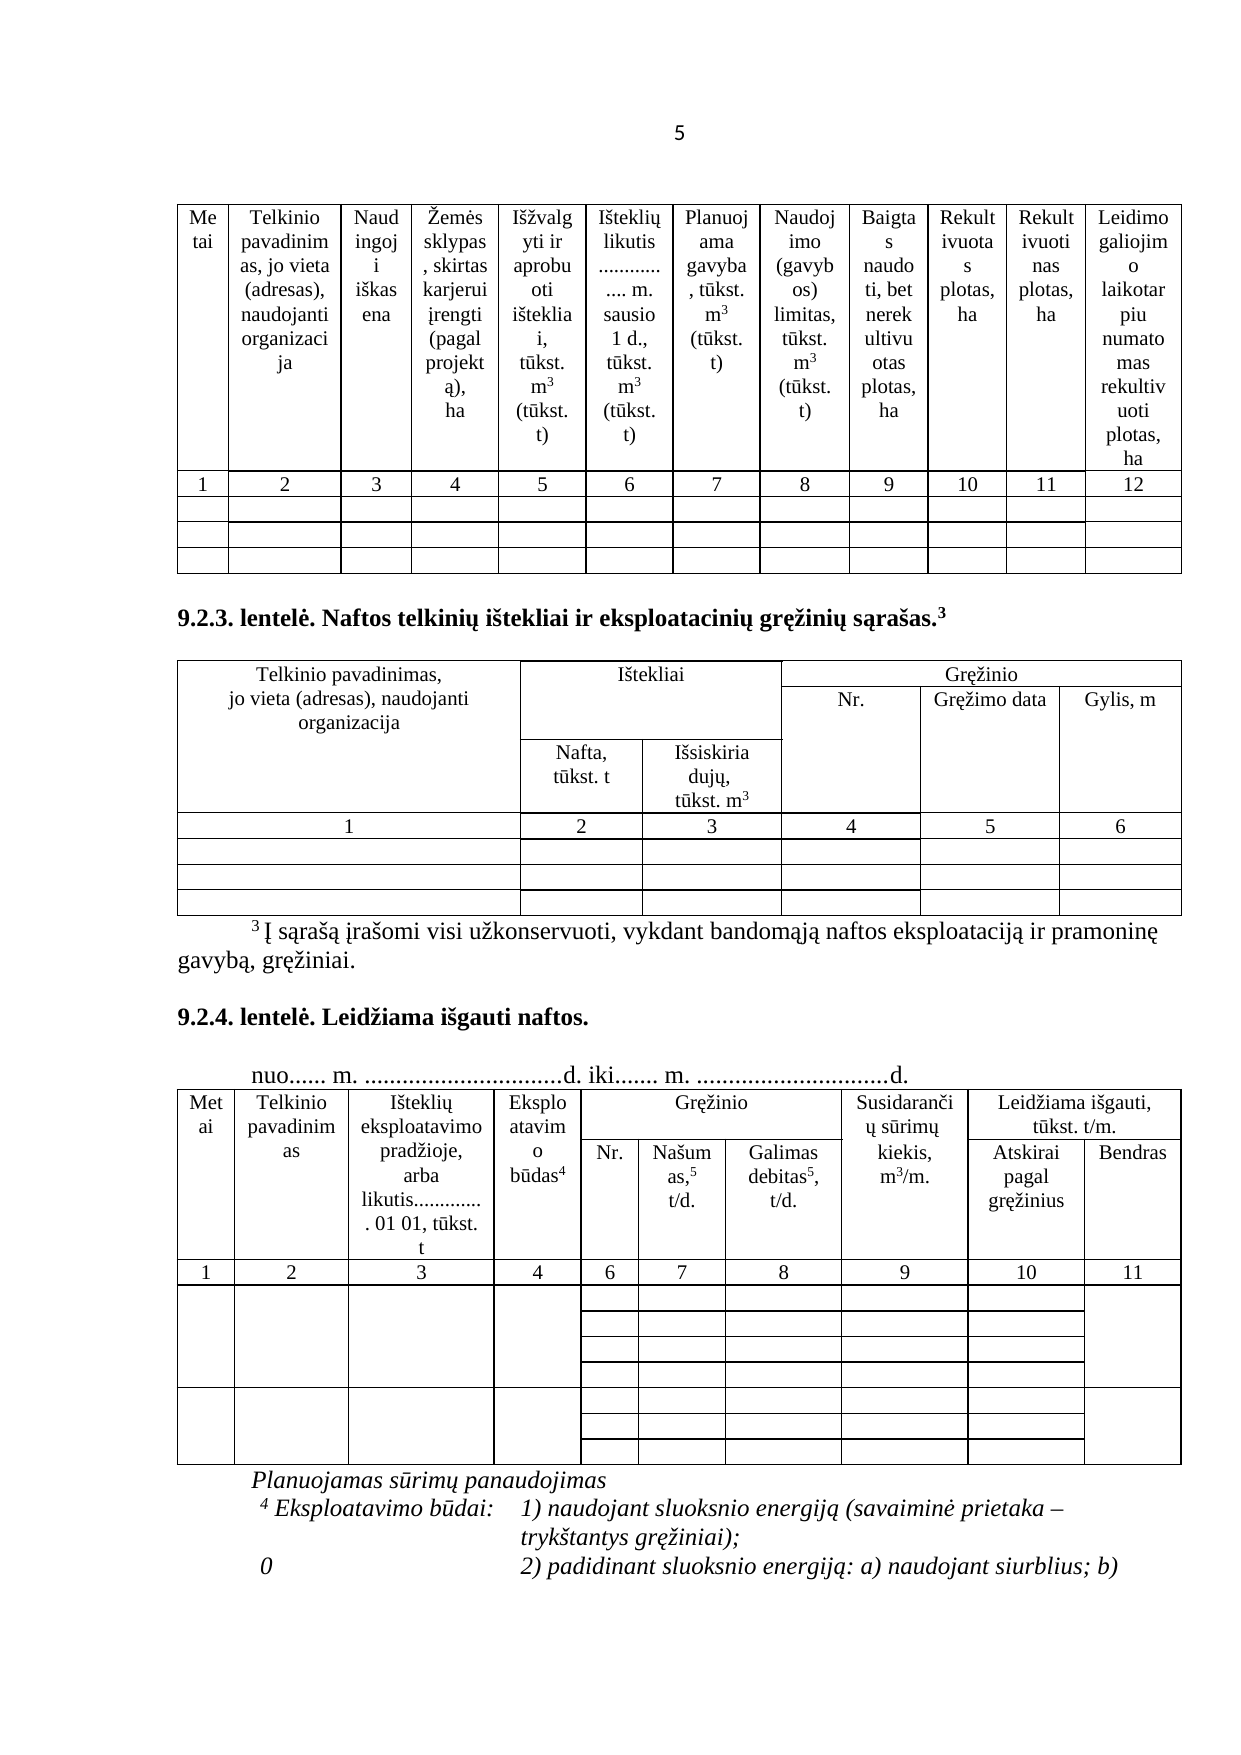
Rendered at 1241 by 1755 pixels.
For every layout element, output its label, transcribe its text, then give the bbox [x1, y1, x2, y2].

table_header Baigtas naudoti, bet nerekultivuotas plotas, ha [850, 205, 927, 470]
table_cell [921, 890, 1059, 915]
table_cell [639, 1414, 725, 1438]
table_cell Nafta, tūkst. t [521, 740, 642, 812]
table_cell 3 [643, 814, 781, 838]
table_header Gręžinio [782, 661, 1181, 686]
table_header Eksploatavimo būdas4 [495, 1090, 580, 1259]
table_header Ištekliai [521, 662, 781, 739]
table_cell 5 [921, 813, 1059, 838]
table_header Naudingoji iškasena [342, 205, 411, 470]
table_header Telkinio pavadinimas, jo vieta (adresas), naudojanti organizacija [178, 661, 520, 812]
table_cell [969, 1388, 1084, 1412]
table_cell [412, 523, 498, 547]
table_cell [235, 1310, 348, 1336]
table_cell [726, 1440, 841, 1464]
table_cell 7 [674, 472, 759, 496]
text nuo...... m. d. iki....... m. d. [177, 1060, 1181, 1089]
table_cell Galimas debitas5, t/d. [726, 1140, 841, 1259]
table_cell 2 [521, 814, 642, 838]
table_cell [178, 497, 228, 521]
table_cell kiekis, m3/m. [842, 1139, 967, 1259]
table_cell Gręžimo data [921, 687, 1059, 812]
table_cell 9 [850, 472, 927, 496]
table_cell [1060, 890, 1181, 915]
table_cell 3 [342, 472, 411, 496]
table_header Metai [178, 205, 228, 470]
table_cell 2 [235, 1260, 348, 1284]
table_header 4 Eksploatavimo būdai: [177, 1494, 509, 1551]
table_cell [1085, 1438, 1180, 1464]
table_cell [929, 497, 1006, 521]
table_cell [969, 1414, 1084, 1438]
table_cell Bendras [1085, 1140, 1180, 1259]
table_header Leidžiama išgauti, tūkst. t/m. [969, 1090, 1180, 1138]
table_cell [235, 1388, 348, 1412]
table_cell [349, 1438, 493, 1464]
table_cell [969, 1337, 1084, 1361]
table_cell 10 [929, 472, 1006, 496]
table_cell [674, 497, 759, 521]
table_cell 6 [1060, 813, 1181, 838]
table_header Leidimo galiojimo laikotarpiu numatomas rekultivuoti plotas, ha [1086, 205, 1181, 470]
table_cell 11 [1007, 472, 1085, 496]
table_cell 2) padidinant sluoksnio energiją: a) naudojant siurblius; b) [509, 1551, 1181, 1580]
text 9.2.3. lentelė. Naftos telkinių ištekliai ir eksploatacinių gręžinių sąrašas.3 [177, 603, 1181, 631]
table_header Gręžinio [582, 1090, 841, 1138]
table_cell 4 [495, 1260, 580, 1284]
table_cell 5 [499, 472, 585, 496]
table_cell 8 [761, 472, 849, 496]
table_cell [587, 497, 672, 521]
text 3 Į sąrašą įrašomi visi užkonservuoti, vykdant bandomąją naftos eksploataciją ir pramoninę gavybą, gręžiniai. [177, 916, 1181, 974]
table_cell [850, 548, 927, 572]
table_cell [229, 523, 340, 547]
table_cell 1 [178, 1260, 234, 1284]
table_cell [587, 548, 672, 572]
table_cell [582, 1440, 638, 1464]
table_cell [178, 1388, 234, 1412]
table_cell 4 [412, 472, 498, 496]
table_cell [761, 548, 849, 572]
table_cell [495, 1286, 580, 1310]
table_cell [842, 1337, 967, 1361]
table_cell [1060, 839, 1181, 863]
table_cell [1085, 1336, 1180, 1361]
table_cell [842, 1440, 967, 1464]
table_cell [969, 1286, 1084, 1310]
table_cell [969, 1363, 1084, 1387]
table_cell [1085, 1286, 1180, 1310]
table_cell 4 [782, 814, 920, 838]
table_cell [235, 1286, 348, 1310]
table_cell [929, 548, 1006, 572]
table_cell [921, 839, 1059, 863]
table_cell [235, 1413, 348, 1438]
table_cell 0 [177, 1551, 509, 1580]
table_cell [674, 523, 759, 547]
table_cell [726, 1388, 841, 1412]
table_cell [178, 1438, 234, 1464]
table_header Telkinio pavadinimas, jo vieta (adresas), naudojanti organizacija [229, 205, 340, 470]
table_cell [726, 1312, 841, 1336]
table_cell [929, 523, 1006, 547]
table_cell [499, 548, 585, 572]
table_cell 12 [1086, 471, 1181, 496]
table_cell [582, 1388, 638, 1412]
table_cell [639, 1286, 725, 1310]
table_cell [782, 891, 920, 915]
table_cell [921, 865, 1059, 889]
table_cell [495, 1336, 580, 1361]
table_cell [674, 548, 759, 572]
table_header Metai [178, 1090, 234, 1259]
table_header Naudojimo (gavybos) limitas, tūkst. m3 (tūkst. t) [761, 205, 849, 470]
table_cell [349, 1310, 493, 1336]
table_cell Gylis, m [1060, 687, 1181, 812]
table_cell [521, 891, 642, 915]
table_cell [587, 523, 672, 547]
table_cell [178, 1286, 234, 1310]
table_cell [235, 1336, 348, 1361]
table_cell [178, 890, 520, 915]
table_cell [726, 1414, 841, 1438]
table_header Žemės sklypas, skirtas karjerui įrengti (pagal projektą), ha [412, 205, 498, 470]
table_header Išteklių eksploatavimo pradžioje, arba likutis.............. 01 01, tūkst. t [349, 1090, 493, 1259]
table_cell 6 [582, 1260, 638, 1284]
table_cell [726, 1337, 841, 1361]
table_cell [969, 1312, 1084, 1336]
table_cell [178, 1310, 234, 1336]
table_cell [969, 1440, 1084, 1464]
table_header Rekultivuotas plotas, ha [929, 205, 1006, 470]
table_cell [178, 1361, 234, 1387]
table_cell [582, 1312, 638, 1336]
table_cell 1 [178, 471, 228, 496]
table_cell [178, 839, 520, 863]
table_cell [349, 1413, 493, 1438]
table_cell [349, 1361, 493, 1387]
table_cell 2 [229, 472, 340, 496]
table_cell [495, 1361, 580, 1387]
table_header Rekultivuotinas plotas, ha [1007, 205, 1085, 470]
table_cell [1007, 548, 1085, 572]
table_cell Našumas,5 t/d. [639, 1140, 725, 1259]
table_cell [178, 548, 228, 572]
table_cell 1 [178, 813, 520, 838]
table_cell [643, 840, 781, 863]
table_cell 11 [1085, 1260, 1180, 1284]
table_cell [842, 1363, 967, 1387]
table_cell [850, 523, 927, 547]
table_cell [412, 548, 498, 572]
table_cell Nr. [782, 687, 920, 812]
table_cell [842, 1312, 967, 1336]
table_cell [782, 840, 920, 863]
table_header Išžvalgyti ir aprobuoti ištekliai, tūkst. m3 (tūkst. t) [499, 205, 585, 470]
table_cell [1060, 865, 1181, 889]
table_cell [1085, 1361, 1180, 1387]
table_cell 10 [969, 1260, 1084, 1284]
table_cell [582, 1363, 638, 1387]
table_cell [1085, 1310, 1180, 1336]
table_cell 9 [842, 1260, 967, 1284]
table_cell [495, 1388, 580, 1412]
table_cell [726, 1363, 841, 1387]
table_cell [342, 497, 411, 521]
table_cell Atskirai pagal gręžinius [969, 1140, 1084, 1259]
table_cell [842, 1414, 967, 1438]
table_header Išteklių likutis ................ m. sausio 1 d., tūkst. m3 (tūkst. t) [587, 205, 672, 470]
table_cell [1086, 522, 1181, 547]
table_cell 8 [726, 1260, 841, 1284]
table_cell [639, 1440, 725, 1464]
table_cell [412, 497, 498, 521]
table_cell 6 [587, 472, 672, 496]
table_cell [643, 865, 781, 889]
table_cell [495, 1413, 580, 1438]
table_cell [842, 1388, 967, 1412]
table_cell [235, 1361, 348, 1387]
table_cell [178, 865, 520, 889]
table_cell 7 [639, 1260, 725, 1284]
table_cell [761, 523, 849, 547]
table_cell [495, 1438, 580, 1464]
table_cell [639, 1337, 725, 1361]
table_cell [639, 1388, 725, 1412]
table_cell [229, 548, 340, 572]
table_cell [521, 865, 642, 889]
table_cell [761, 497, 849, 521]
table_cell [1007, 497, 1085, 521]
table_cell Nr. [582, 1140, 638, 1259]
table_cell [178, 1336, 234, 1361]
table_cell [850, 497, 927, 521]
table_cell [1086, 548, 1181, 572]
table_cell 3 [349, 1260, 493, 1284]
text Planuojamas sūrimų panaudojimas [177, 1465, 1181, 1493]
table_cell [1086, 497, 1181, 521]
table_cell [349, 1388, 493, 1412]
table_cell [229, 497, 340, 521]
table_cell [1085, 1413, 1180, 1438]
table_cell [643, 891, 781, 915]
table_cell [521, 840, 642, 863]
table_header Susidarančių sūrimų [842, 1090, 967, 1138]
table_cell [842, 1286, 967, 1310]
table_cell [499, 497, 585, 521]
table_cell [178, 1413, 234, 1438]
table_cell Išsiskiria dujų, tūkst. m3 [643, 740, 781, 812]
table_cell [349, 1336, 493, 1361]
table_header Telkinio pavadinimas [235, 1090, 348, 1259]
table_cell [639, 1312, 725, 1336]
table_cell [235, 1438, 348, 1464]
table_cell [342, 548, 411, 572]
table_cell [178, 522, 228, 547]
table_header Planuojama gavyba, tūkst. m3 (tūkst. t) [674, 205, 759, 470]
table_cell [582, 1414, 638, 1438]
table_cell [342, 523, 411, 547]
table_cell [582, 1337, 638, 1361]
table_cell [349, 1286, 493, 1310]
table_header 1) naudojant sluoksnio energiją (savaiminė prietaka – trykštantys gręžiniai); [509, 1494, 1181, 1551]
table_cell [726, 1286, 841, 1310]
text 9.2.4. lentelė. Leidžiama išgauti naftos. [177, 1002, 1181, 1031]
table_cell [639, 1363, 725, 1387]
table_cell [495, 1310, 580, 1336]
table_cell [1007, 523, 1085, 547]
table_cell [499, 523, 585, 547]
table_cell [582, 1286, 638, 1310]
table_cell [1085, 1388, 1180, 1412]
table_cell [782, 865, 920, 889]
